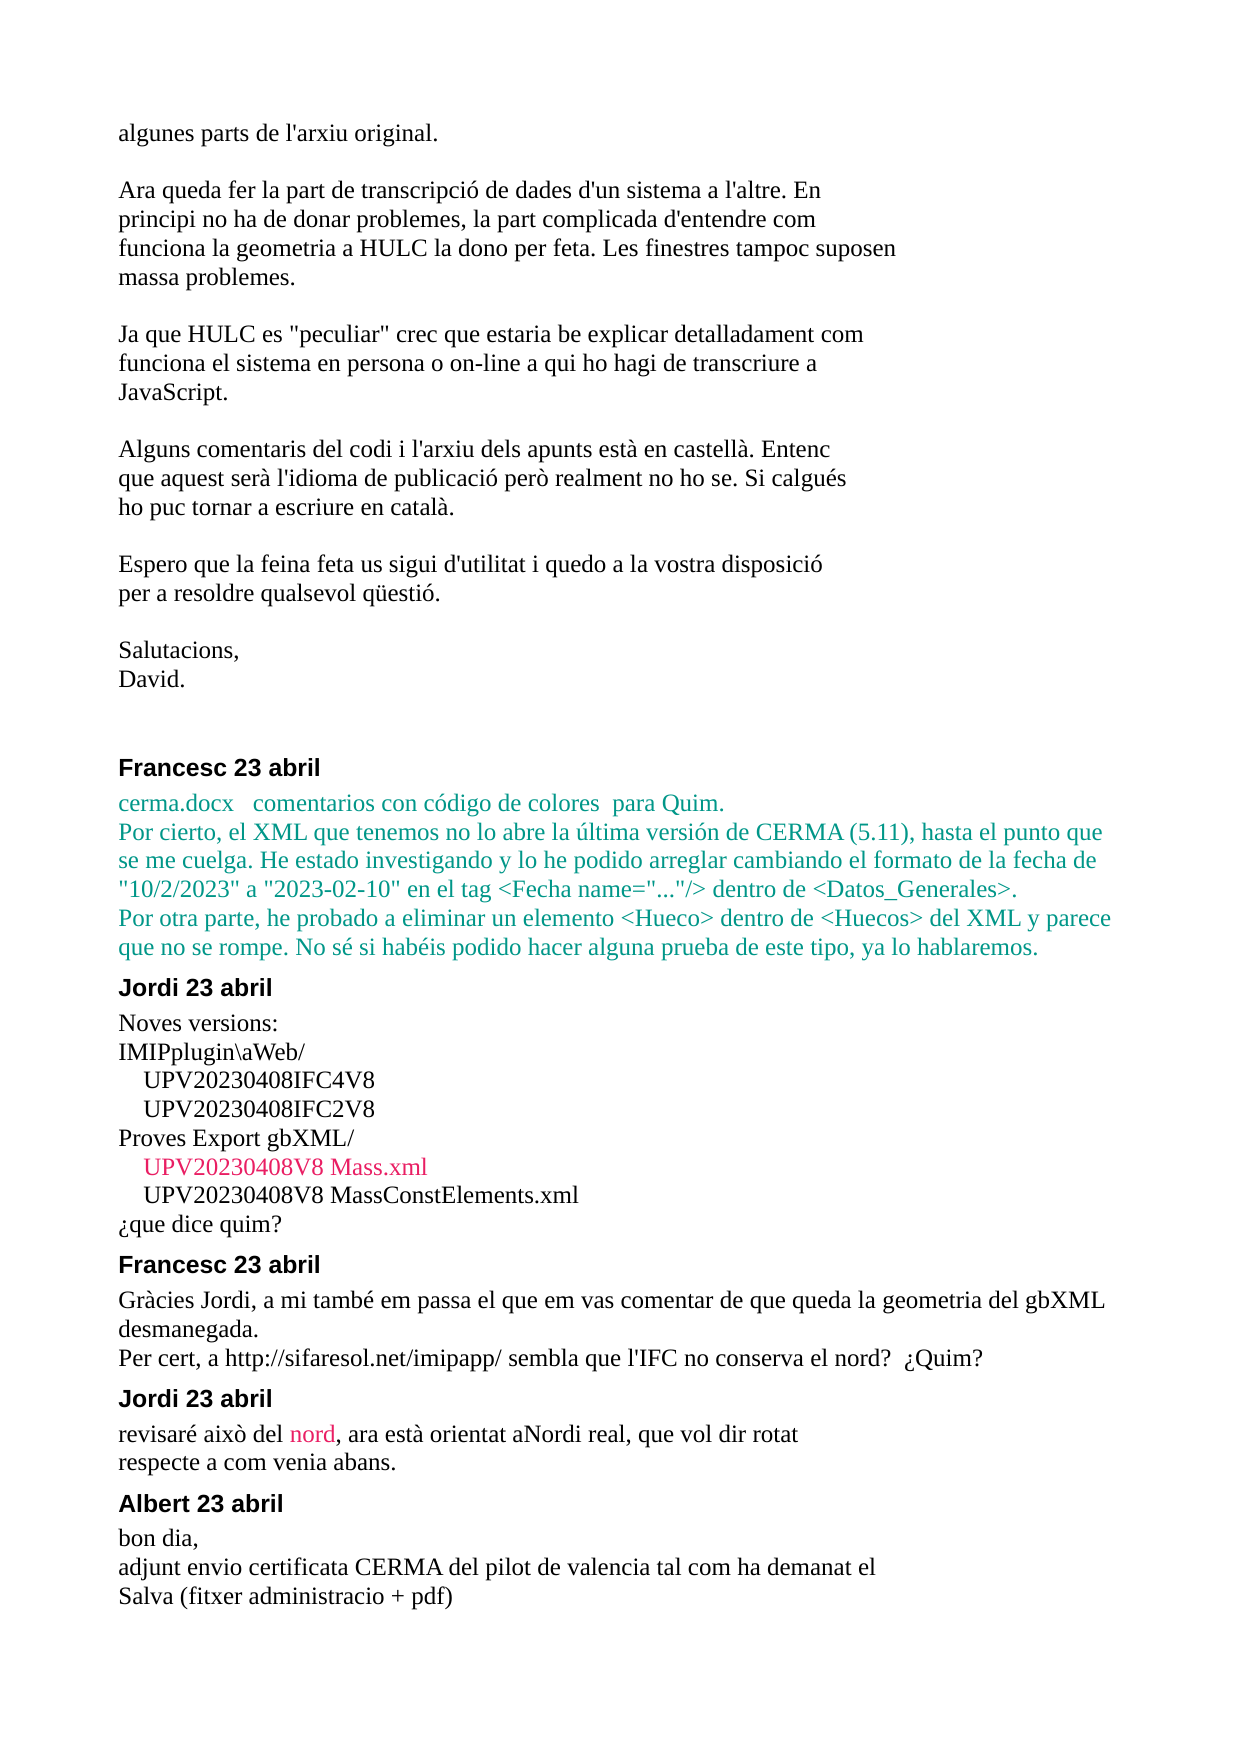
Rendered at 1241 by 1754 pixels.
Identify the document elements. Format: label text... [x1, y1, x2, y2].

text Ara queda fer la part de transcripció de dades d'un sistema a l'altre. En [118, 176, 1122, 204]
text Por otra parte, he probado a eliminar un elemento <Hueco> dentro de <Huecos> del XML y parece que no se rompe. No sé si habéis podido hacer alguna prueba de este tipo, ya lo hablaremos. [118, 903, 1122, 961]
text que aquest serà l'idioma de publicació però realment no ho se. Si calgués [118, 463, 1122, 492]
subtitle Jordi 23 abril [118, 1384, 1122, 1412]
subtitle Francesc 23 abril [118, 753, 1122, 782]
text bon dia, [118, 1523, 1122, 1552]
text respecte a com venia abans. [118, 1447, 1122, 1476]
text UPV20230408IFC4V8 [118, 1065, 1122, 1094]
text Proves Export gbXML/ [118, 1123, 1122, 1152]
text Noves versions: [118, 1008, 1122, 1037]
text revisaré això del nord, ara està orientat aNordi real, que vol dir rotat [118, 1419, 1122, 1447]
text Espero que la feina feta us sigui d'utilitat i quedo a la vostra disposició [118, 549, 1122, 578]
subtitle Jordi 23 abril [118, 973, 1122, 1002]
text UPV20230408V8 MassConstElements.xml [118, 1180, 1122, 1209]
text JavaScript. [118, 377, 1122, 406]
text massa problemes. [118, 262, 1122, 291]
text Salutacions, [118, 636, 1122, 664]
text algunes parts de l'arxiu original. [118, 118, 1122, 147]
text per a resoldre qualsevol qüestió. [118, 578, 1122, 607]
text UPV20230408V8 Mass.xml [118, 1152, 1122, 1180]
text adjunt envio certificata CERMA del pilot de valencia tal com ha demanat el [118, 1552, 1122, 1581]
text ¿que dice quim? [118, 1209, 1122, 1238]
subtitle Albert 23 abril [118, 1489, 1122, 1517]
text Ja que HULC es "peculiar" crec que estaria be explicar detalladament com [118, 319, 1122, 348]
text IMIPplugin\aWeb/ [118, 1037, 1122, 1065]
text Per cert, a http://sifaresol.net/imipapp/ sembla que l'IFC no conserva el nord? ¿Quim? [118, 1343, 1122, 1371]
text Alguns comentaris del codi i l'arxiu dels apunts està en castellà. Entenc [118, 434, 1122, 463]
text Salva (fitxer administracio + pdf) [118, 1581, 1122, 1610]
text Gràcies Jordi, a mi també em passa el que em vas comentar de que queda la geometria del gbXML desmanegada. [118, 1285, 1122, 1343]
text ho puc tornar a escriure en català. [118, 492, 1122, 521]
subtitle Francesc 23 abril [118, 1250, 1122, 1279]
text David. [118, 664, 1122, 693]
text cerma.docx comentarios con código de colores para Quim. [118, 788, 1122, 817]
text principi no ha de donar problemes, la part complicada d'entendre com [118, 204, 1122, 233]
text funciona el sistema en persona o on-line a qui ho hagi de transcriure a [118, 348, 1122, 377]
text UPV20230408IFC2V8 [118, 1094, 1122, 1123]
text funciona la geometria a HULC la dono per feta. Les finestres tampoc suposen [118, 233, 1122, 262]
text Por cierto, el XML que tenemos no lo abre la última versión de CERMA (5.11), hasta el punto que se me cuelga. He estado investigando y lo he podido arreglar cambiando el formato de la fecha de "10/2/2023" a "2023-02-10" en el tag <Fecha name="..."/> dentro de <Datos_Generales>. [118, 817, 1122, 903]
